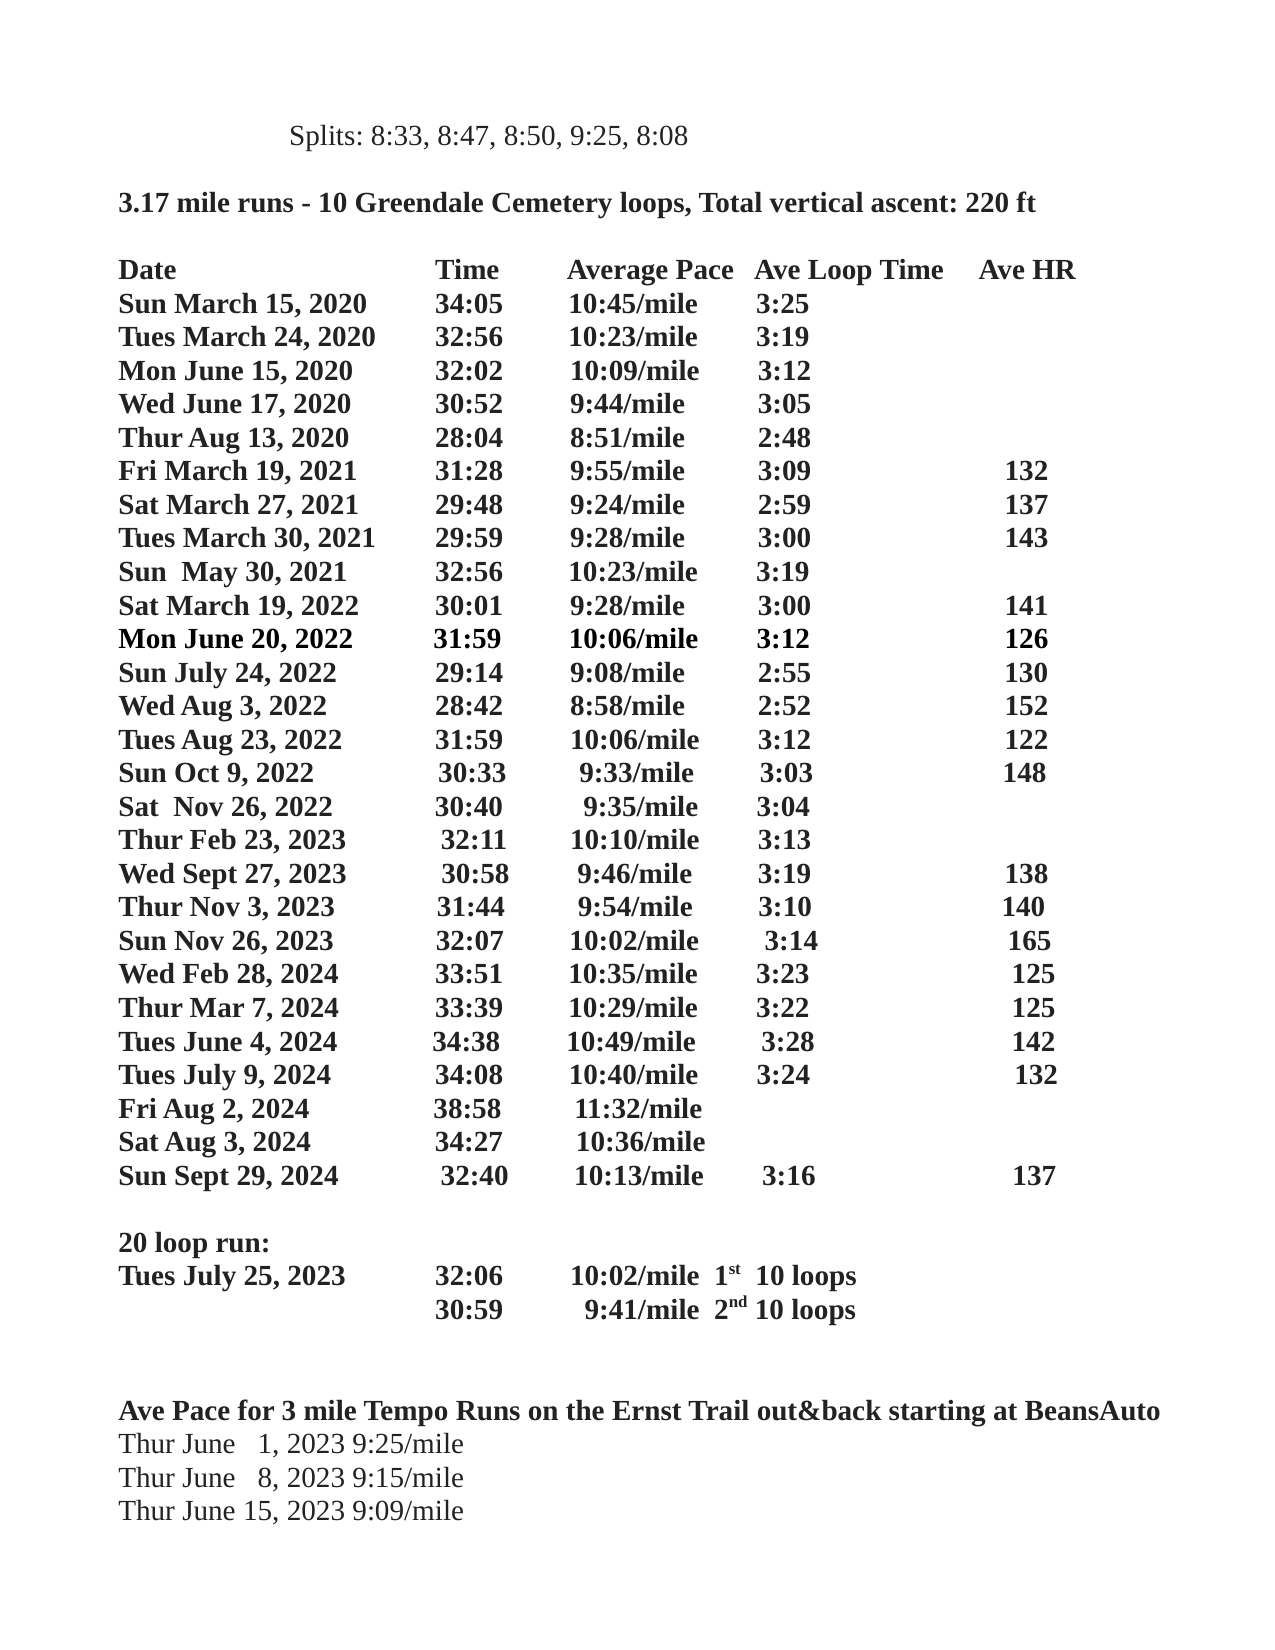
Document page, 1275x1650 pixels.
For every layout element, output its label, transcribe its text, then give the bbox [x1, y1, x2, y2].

text Date Time Average Pace Ave Loop Time Ave HR [118, 252, 1161, 286]
text 20 loop run: [118, 1225, 1161, 1258]
text Wed June 17, 2020 30:52 9:44/mile 3:05 [118, 386, 1161, 420]
text Mon June 15, 2020 32:02 10:09/mile 3:12 [118, 353, 1161, 386]
text Sun July 24, 2022 29:14 9:08/mile 2:55 130 [118, 655, 1161, 688]
text Tues March 24, 2020 32:56 10:23/mile 3:19 [118, 319, 1161, 353]
text Thur Mar 7, 2024 33:39 10:29/mile 3:22 125 [118, 990, 1161, 1024]
text Mon June 20, 2022 31:59 10:06/mile 3:12 126 [118, 621, 1157, 655]
text Tues July 25, 2023 32:06 10:02/mile 1st 10 loops [118, 1258, 1161, 1292]
text Sun Sept 29, 2024 32:40 10:13/mile 3:16 137 [118, 1158, 1161, 1191]
text Thur June 15, 2023 9:09/mile [118, 1493, 1161, 1527]
text 30:59 9:41/mile 2nd 10 loops [118, 1292, 1161, 1326]
text Wed Sept 27, 2023 30:58 9:46/mile 3:19 138 [118, 856, 1161, 889]
text Thur Aug 13, 2020 28:04 8:51/mile 2:48 [118, 420, 1161, 453]
text Tues July 9, 2024 34:08 10:40/mile 3:24 132 [118, 1057, 1161, 1091]
text Tues Aug 23, 2022 31:59 10:06/mile 3:12 122 [118, 722, 1161, 755]
text Splits: 8:33, 8:47, 8:50, 9:25, 8:08 [118, 118, 1161, 152]
text Thur June 1, 2023 9:25/mile [118, 1426, 1161, 1460]
text Wed Feb 28, 2024 33:51 10:35/mile 3:23 125 [118, 957, 1161, 990]
text Tues June 4, 2024 34:38 10:49/mile 3:28 142 [118, 1024, 1161, 1057]
text Thur June 8, 2023 9:15/mile [118, 1460, 1161, 1493]
text Sat March 19, 2022 30:01 9:28/mile 3:00 141 [118, 588, 1161, 621]
text Sun Oct 9, 2022 30:33 9:33/mile 3:03 148 [118, 755, 1161, 789]
text Sat Aug 3, 2024 34:27 10:36/mile [118, 1124, 1161, 1158]
text Fri March 19, 2021 31:28 9:55/mile 3:09 132 [118, 453, 1161, 487]
text Sun Nov 26, 2023 32:07 10:02/mile 3:14 165 [118, 923, 1161, 957]
text Sun May 30, 2021 32:56 10:23/mile 3:19 [118, 554, 1161, 588]
text Tues March 30, 2021 29:59 9:28/mile 3:00 143 [118, 521, 1161, 554]
text Thur Feb 23, 2023 32:11 10:10/mile 3:13 [118, 822, 1161, 856]
text Wed Aug 3, 2022 28:42 8:58/mile 2:52 152 [118, 688, 1161, 722]
list 3.17 mile runs - 10 Greendale Cemetery loops, Total vertical ascent: 220 ft [118, 185, 1161, 219]
text Thur Nov 3, 2023 31:44 9:54/mile 3:10 140 [118, 889, 1161, 923]
text Sun March 15, 2020 34:05 10:45/mile 3:25 [118, 286, 1161, 319]
text Ave Pace for 3 mile Tempo Runs on the Ernst Trail out&back starting at BeansAuto [118, 1393, 1161, 1426]
text Sat Nov 26, 2022 30:40 9:35/mile 3:04 [118, 789, 1161, 822]
text Fri Aug 2, 2024 38:58 11:32/mile [118, 1091, 1161, 1124]
text Sat March 27, 2021 29:48 9:24/mile 2:59 137 [118, 487, 1161, 521]
